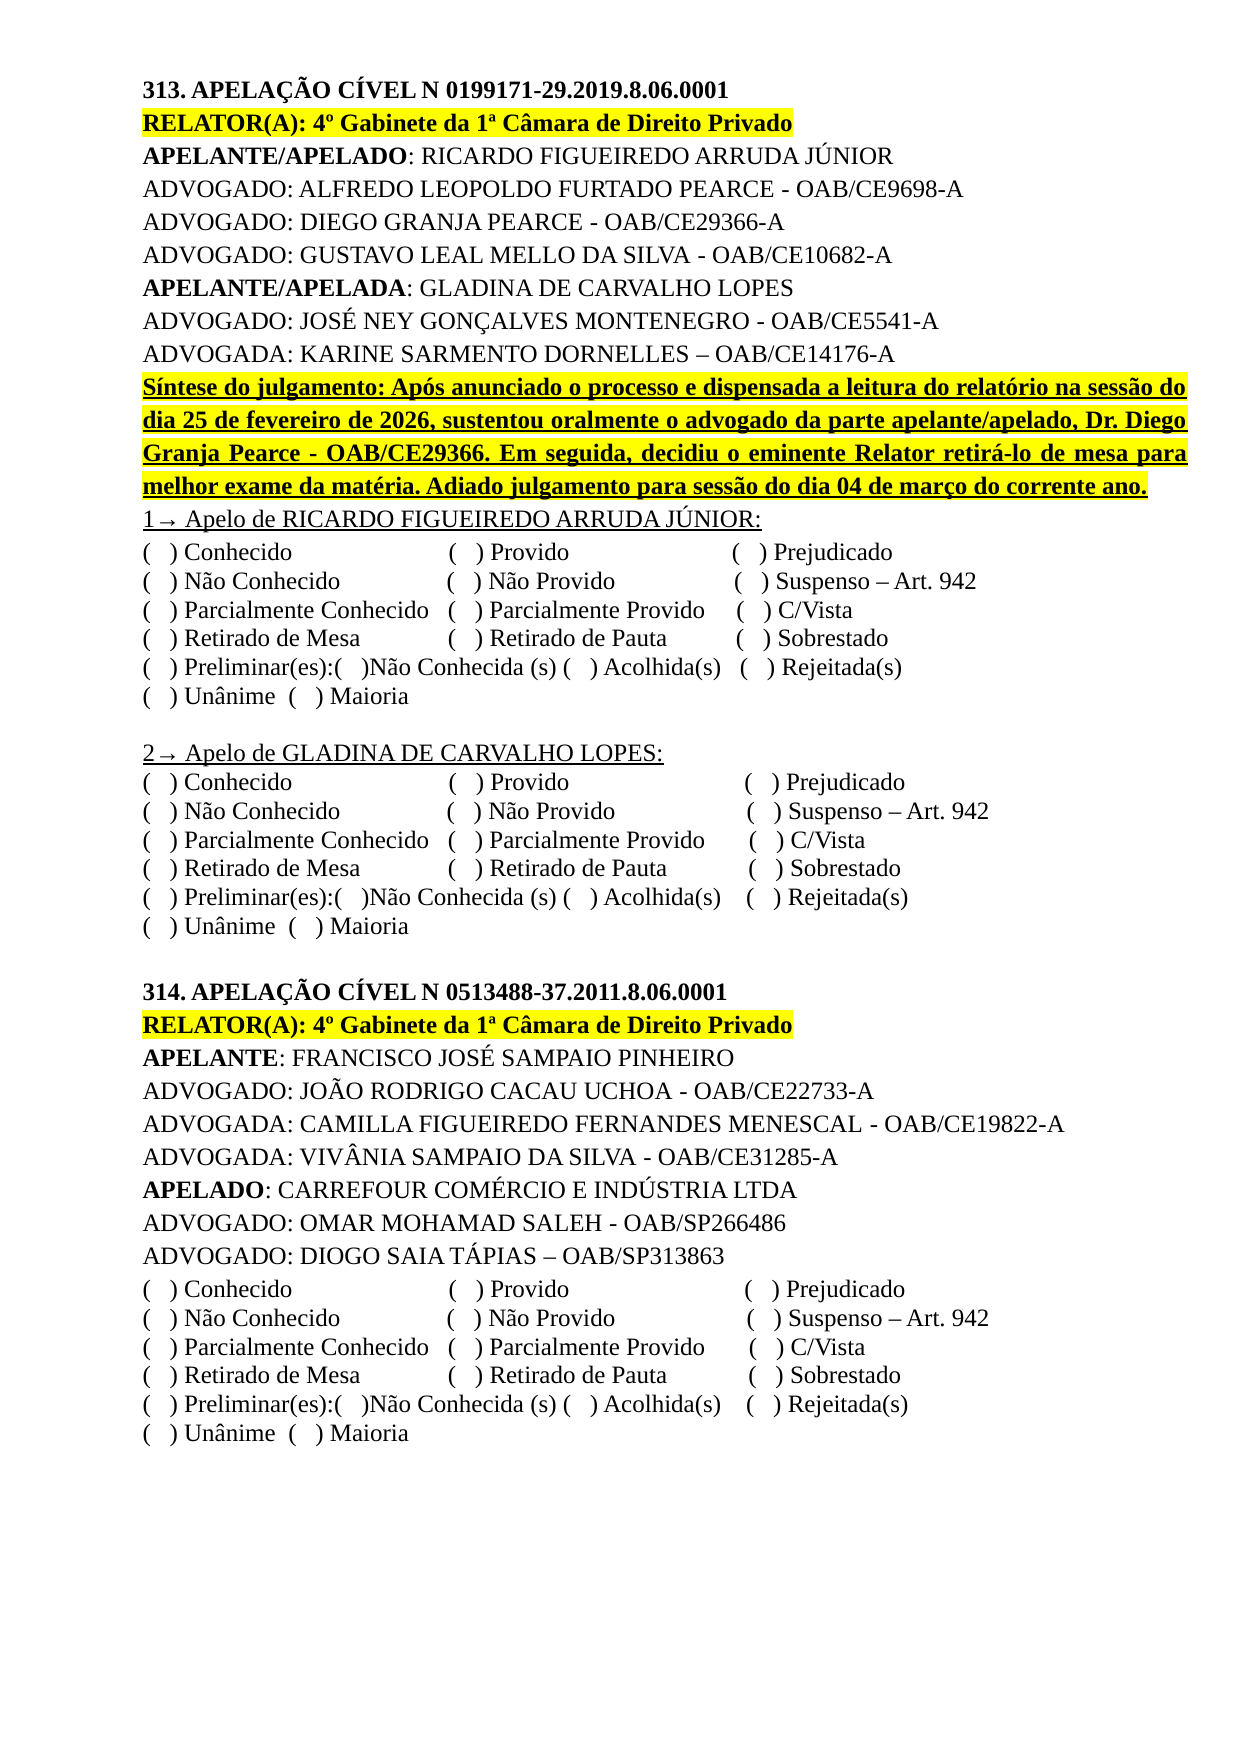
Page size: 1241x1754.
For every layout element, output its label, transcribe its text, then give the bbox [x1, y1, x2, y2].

text ( ) Retirado de Mesa ( ) Retirado de Pauta ( ) Sobrestado [142, 853, 1158, 882]
text ( ) Parcialmente Conhecido ( ) Parcialmente Provido ( ) C/Vista [142, 825, 1158, 853]
text ( ) Não Conhecido ( ) Não Provido ( ) Suspenso – Art. 942 [142, 566, 1158, 595]
text ( ) Preliminar(es):( )Não Conhecida (s) ( ) Acolhida(s) ( ) Rejeitada(s) [142, 882, 1158, 911]
text ( ) Preliminar(es):( )Não Conhecida (s) ( ) Acolhida(s) ( ) Rejeitada(s) [142, 652, 1158, 681]
text ( ) Parcialmente Conhecido ( ) Parcialmente Provido ( ) C/Vista [142, 1332, 1158, 1361]
text ( ) Preliminar(es):( )Não Conhecida (s) ( ) Acolhida(s) ( ) Rejeitada(s) [142, 1389, 1158, 1418]
text ( ) Retirado de Mesa ( ) Retirado de Pauta ( ) Sobrestado [142, 623, 1158, 652]
text 1→ Apelo de RICARDO FIGUEIREDO ARRUDA JÚNIOR: [142, 504, 1188, 533]
text ( ) Não Conhecido ( ) Não Provido ( ) Suspenso – Art. 942 [142, 1303, 1158, 1332]
text Granja Pearce - OAB/CE29366. Em seguida, decidiu o eminente Relator retirá-lo de mesa para [142, 431, 1188, 463]
text 313. APELAÇÃO CÍVEL N 0199171-29.2019.8.06.0001 RELATOR(A): 4º Gabinete da 1ª Câmara de Direito Privado APELANTE/APELADO: RICARDO FIGUEIREDO ARRUDA JÚNIOR ADVOGADO: ALFREDO LEOPOLDO FURTADO PEARCE - OAB/CE9698-A ADVOGADO: DIEGO GRANJA PEARCE - OAB/CE29366-A ADVOGADO: GUSTAVO LEAL MELLO DA SILVA - OAB/CE10682-A APELANTE/APELADA: GLADINA DE CARVALHO LOPES ADVOGADO: JOSÉ NEY GONÇALVES MONTENEGRO - OAB/CE5541-A ADVOGADA: KARINE SARMENTO DORNELLES – OAB/CE14176-A [142, 75, 1188, 368]
text ( ) Unânime ( ) Maioria [142, 681, 1158, 710]
text ( ) Conhecido ( ) Provido ( ) Prejudicado [142, 1274, 1141, 1303]
text ( ) Parcialmente Conhecido ( ) Parcialmente Provido ( ) C/Vista [142, 595, 1158, 623]
text melhor exame da matéria. Adiado julgamento para sessão do dia 04 de março do corrente ano. [142, 464, 1188, 500]
text ( ) Conhecido ( ) Provido ( ) Prejudicado [142, 767, 1141, 796]
text ( ) Conhecido ( ) Provido ( ) Prejudicado [142, 537, 1141, 566]
text ( ) Retirado de Mesa ( ) Retirado de Pauta ( ) Sobrestado [142, 1361, 1158, 1389]
text Síntese do julgamento: Após anunciado o processo e dispensada a leitura do relatório na sessão do dia 25 de fevereiro de 2026, sustentou oralmente o advogado da parte apelante/apelado, Dr. Diego [142, 372, 1188, 430]
text 2→ Apelo de GLADINA DE CARVALHO LOPES: [142, 738, 1141, 767]
text ( ) Unânime ( ) Maioria [142, 911, 1188, 940]
text ( ) Não Conhecido ( ) Não Provido ( ) Suspenso – Art. 942 [142, 796, 1158, 825]
text ( ) Unânime ( ) Maioria [142, 1418, 1188, 1447]
text 314. APELAÇÃO CÍVEL N 0513488-37.2011.8.06.0001 RELATOR(A): 4º Gabinete da 1ª Câmara de Direito Privado APELANTE: FRANCISCO JOSÉ SAMPAIO PINHEIRO ADVOGADO: JOÃO RODRIGO CACAU UCHOA - OAB/CE22733-A ADVOGADA: CAMILLA FIGUEIREDO FERNANDES MENESCAL - OAB/CE19822-A ADVOGADA: VIVÂNIA SAMPAIO DA SILVA - OAB/CE31285-A APELADO: CARREFOUR COMÉRCIO E INDÚSTRIA LTDA ADVOGADO: OMAR MOHAMAD SALEH - OAB/SP266486 ADVOGADO: DIOGO SAIA TÁPIAS – OAB/SP313863 [142, 977, 1188, 1270]
